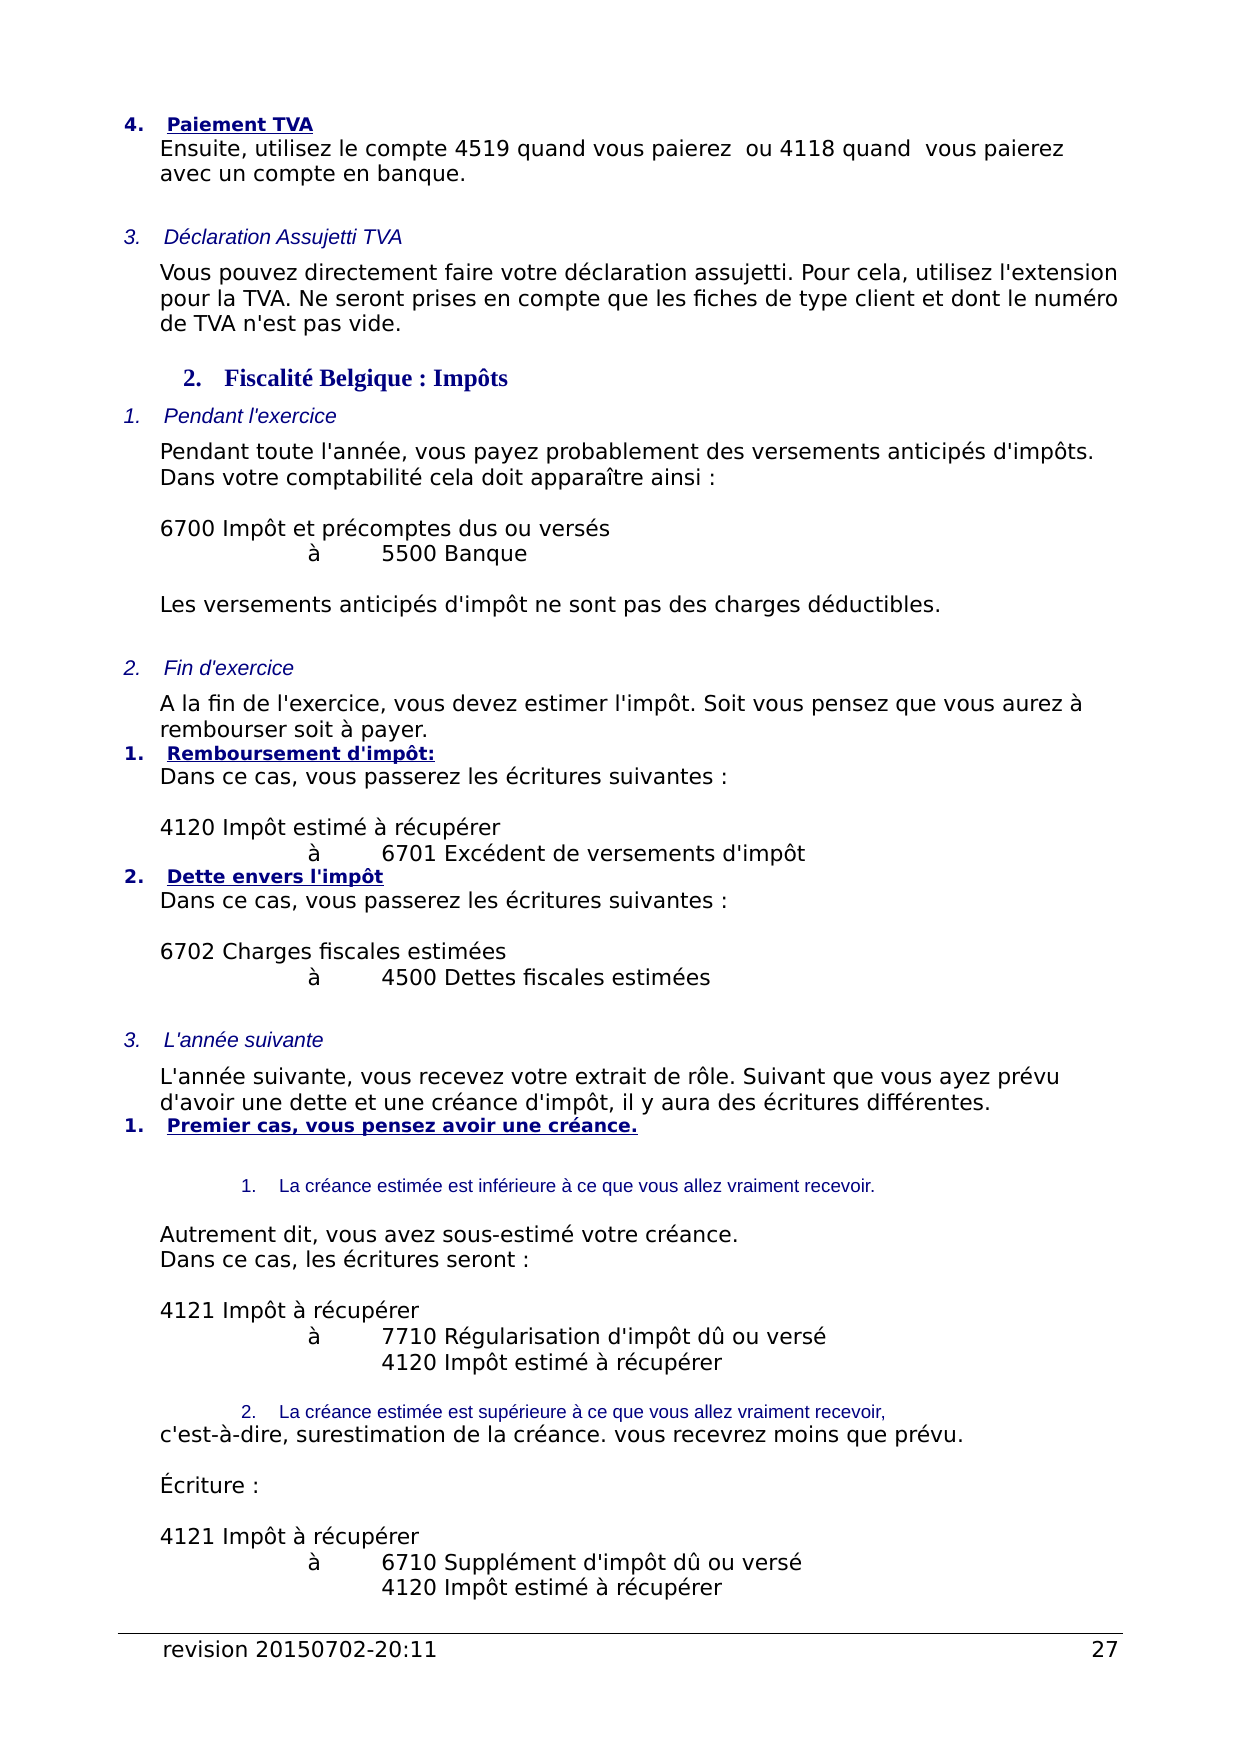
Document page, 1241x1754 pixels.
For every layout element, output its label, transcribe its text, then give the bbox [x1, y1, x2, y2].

text 6700 Impôt et précomptes dus ou versés [159, 516, 1123, 541]
text Vous pouvez directement faire votre déclaration assujetti. Pour cela, utilisez l'extension pour la TVA. Ne seront prises en compte que les fiches de type client et dont le numéro de TVA n'est pas vide. [159, 261, 1123, 337]
subtitle La créance estimée est inférieure à ce que vous allez vraiment recevoir. [236, 1175, 1123, 1197]
subtitle Premier cas, vous pensez avoir une créance. [117, 1115, 1123, 1137]
subtitle Pendant l'exercice [117, 403, 1123, 428]
subtitle Paiement TVA [117, 114, 1123, 136]
subtitle Dette envers l'impôt [117, 867, 1123, 888]
text A la fin de l'exercice, vous devez estimer l'impôt. Soit vous pensez que vous aurez à rembourser soit à payer. [159, 692, 1123, 743]
subtitle Remboursement d'impôt: [117, 743, 1123, 764]
subtitle La créance estimée est supérieure à ce que vous allez vraiment recevoir, [236, 1401, 1123, 1422]
text c'est-à-dire, surestimation de la créance. vous recevrez moins que prévu. [159, 1422, 1123, 1448]
subtitle Déclaration Assujetti TVA [117, 224, 1123, 249]
text Dans ce cas, vous passerez les écritures suivantes : [159, 888, 1123, 914]
subtitle L'année suivante [117, 1028, 1123, 1052]
text 4120 Impôt estimé à récupérer [159, 816, 1123, 841]
text Écriture : [159, 1473, 1123, 1499]
text à 5500 Banque [159, 541, 1123, 567]
text 4121 Impôt à récupérer [159, 1524, 1123, 1550]
text à 6710 Supplément d'impôt dû ou versé [159, 1550, 1123, 1575]
text Dans ce cas, vous passerez les écritures suivantes : [159, 764, 1123, 790]
text 6702 Charges fiscales estimées [159, 939, 1123, 965]
text à 6701 Excédent de versements d'impôt [159, 841, 1123, 867]
text L'année suivante, vous recevez votre extrait de rôle. Suivant que vous ayez prévu d'avoir une dette et une créance d'impôt, il y aura des écritures différentes. [159, 1064, 1123, 1115]
text Les versements anticipés d'impôt ne sont pas des charges déductibles. [159, 592, 1123, 618]
text 4120 Impôt estimé à récupérer [159, 1575, 1123, 1601]
text à 7710 Régularisation d'impôt dû ou versé [159, 1324, 1123, 1350]
subtitle Fin d'exercice [117, 655, 1123, 680]
text Pendant toute l'année, vous payez probablement des versements anticipés d'impôts. Dans votre comptabilité cela doit apparaître ainsi : [159, 439, 1123, 490]
text 4121 Impôt à récupérer [159, 1299, 1123, 1324]
text à 4500 Dettes fiscales estimées [159, 965, 1123, 991]
text Dans ce cas, les écritures seront : [159, 1248, 1123, 1273]
subtitle Fiscalité Belgique : Impôts [177, 363, 1123, 391]
text Ensuite, utilisez le compte 4519 quand vous paierez ou 4118 quand vous paierez avec un compte en banque. [159, 136, 1123, 187]
text Autrement dit, vous avez sous-estimé votre créance. [159, 1222, 1123, 1248]
text 4120 Impôt estimé à récupérer [159, 1350, 1123, 1375]
